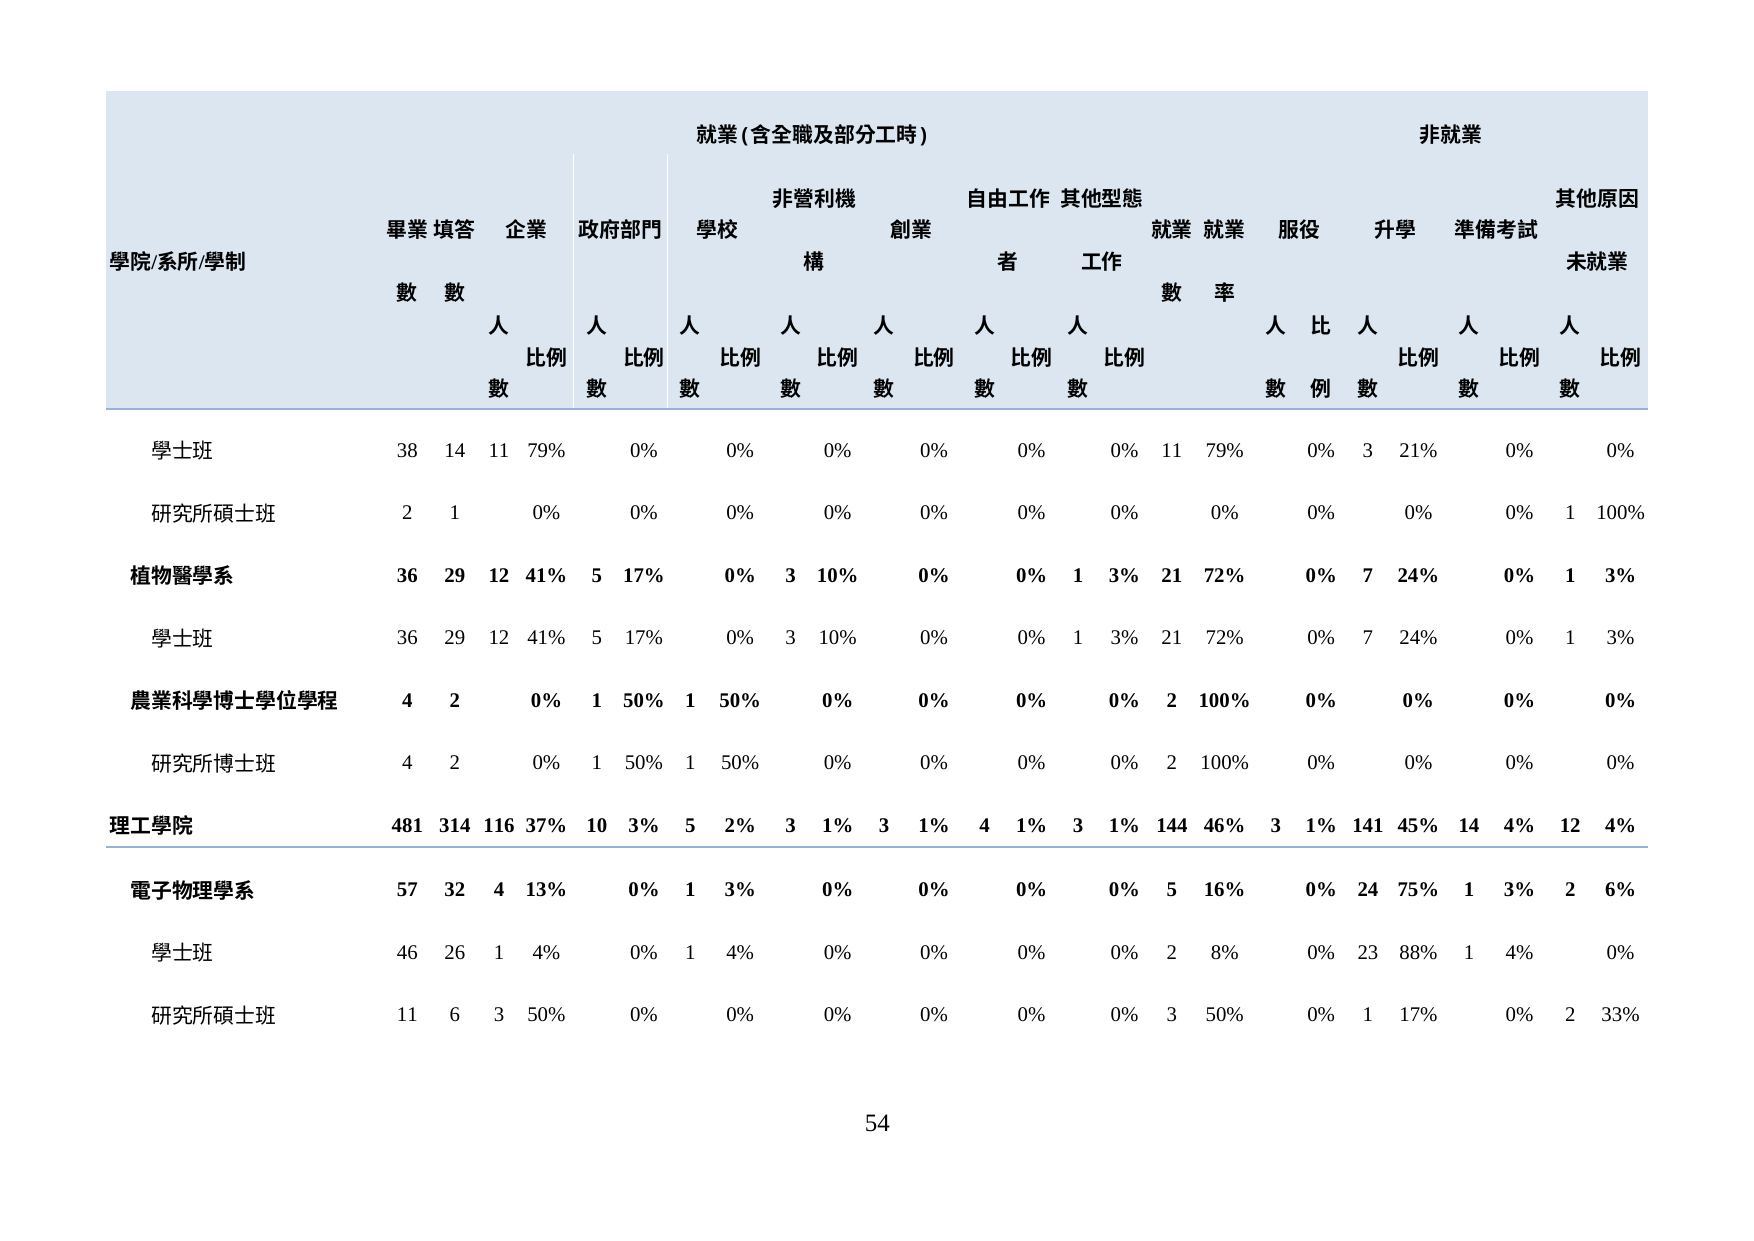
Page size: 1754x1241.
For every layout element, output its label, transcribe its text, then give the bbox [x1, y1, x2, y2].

table_cell 學士班 [106, 410, 383, 471]
table_cell [1148, 471, 1195, 533]
table_cell 3% [1492, 848, 1547, 910]
table_cell 人數 [1055, 281, 1100, 408]
table_cell 1 [668, 848, 713, 910]
table_cell 0% [1298, 596, 1344, 658]
table_cell 0% [519, 471, 573, 533]
table_cell 17% [620, 533, 667, 596]
table_cell [1253, 973, 1298, 1035]
table_cell [861, 658, 906, 721]
table_cell 50% [519, 973, 573, 1035]
table_cell 電子物理學系 [106, 848, 383, 910]
table_cell 0% [1008, 973, 1055, 1035]
table_cell 141 [1344, 783, 1391, 846]
table_cell 比例 [1008, 281, 1055, 408]
table_cell 1 [668, 721, 713, 783]
table_cell [1253, 721, 1298, 783]
table_cell 144 [1148, 783, 1195, 846]
table_cell 0% [1298, 973, 1344, 1035]
table_cell 人數 [861, 281, 906, 408]
table_cell 0% [620, 973, 667, 1035]
table_cell 0% [1593, 410, 1648, 471]
table_cell 0% [1492, 596, 1547, 658]
table_cell 0% [1298, 910, 1344, 973]
table_cell 0% [814, 973, 861, 1035]
table_cell 1 [1547, 471, 1593, 533]
table_cell 17% [1391, 973, 1445, 1035]
table_header 就業數 [1148, 91, 1195, 408]
table_cell 3% [1100, 596, 1148, 658]
table_cell [767, 471, 814, 533]
table_cell 0% [1298, 658, 1344, 721]
table_cell 0% [1298, 721, 1344, 783]
table_cell 3 [861, 783, 906, 846]
table_cell 1 [668, 658, 713, 721]
table_cell [961, 973, 1008, 1035]
table_cell 3% [1593, 533, 1648, 596]
table_cell 0% [1008, 471, 1055, 533]
table_cell 1 [1445, 910, 1492, 973]
table_cell 41% [519, 533, 573, 596]
table_cell 1 [1055, 533, 1100, 596]
table_cell 2% [713, 783, 767, 846]
table_cell 45% [1391, 783, 1445, 846]
table_cell [1055, 658, 1100, 721]
table_cell 比例 [1492, 281, 1547, 408]
table_cell [1055, 910, 1100, 973]
table_cell 36 [383, 596, 431, 658]
table_cell 0% [1492, 533, 1547, 596]
table_cell [1055, 471, 1100, 533]
table_cell 0% [1008, 533, 1055, 596]
table_cell [767, 410, 814, 471]
table_cell 50% [620, 721, 667, 783]
table_cell 2 [1148, 910, 1195, 973]
table_cell 3 [1055, 783, 1100, 846]
table_cell 10% [814, 596, 861, 658]
table_cell 0% [1008, 658, 1055, 721]
table_cell 3 [1148, 973, 1195, 1035]
table_cell 1 [574, 658, 620, 721]
table_cell [1445, 658, 1492, 721]
table_cell 人數 [961, 281, 1008, 407]
table_cell 0% [1100, 471, 1148, 533]
table_cell 0% [814, 910, 861, 973]
table_cell 研究所碩士班 [106, 973, 383, 1035]
table_cell [478, 721, 519, 783]
table_cell 3% [620, 783, 667, 846]
table_cell 3% [713, 848, 767, 910]
table_cell [1547, 410, 1593, 471]
table_cell [861, 910, 906, 973]
table_cell [574, 973, 620, 1035]
table_cell 0% [814, 471, 861, 533]
table_cell 16% [1195, 848, 1253, 910]
table_cell 50% [1195, 973, 1253, 1035]
table_cell 創業 [861, 154, 961, 281]
table_cell [861, 596, 906, 658]
table_cell 100% [1593, 471, 1648, 533]
table_cell [861, 410, 906, 471]
table_cell 17% [620, 596, 667, 658]
table_cell 6% [1593, 848, 1648, 910]
table_cell 2 [431, 721, 478, 783]
table_cell 2 [1547, 848, 1593, 910]
table_cell [861, 848, 906, 910]
table_cell 人數 [1547, 281, 1593, 408]
table_cell 人數 [1344, 281, 1391, 408]
table_cell [961, 658, 1008, 721]
table_cell [574, 410, 620, 471]
table_cell [1055, 721, 1100, 783]
table_cell 13% [519, 848, 573, 910]
table_cell 0% [1008, 848, 1055, 910]
table_cell [1547, 658, 1593, 721]
table_cell 11 [383, 973, 431, 1035]
table_cell 0% [906, 471, 961, 533]
table_cell 29 [431, 533, 478, 596]
table_cell 14 [1445, 783, 1492, 846]
table_cell 0% [906, 596, 961, 658]
table_cell 24% [1391, 596, 1445, 658]
table_cell 0% [906, 973, 961, 1035]
table_cell [961, 410, 1008, 471]
table_cell [1445, 471, 1492, 533]
table_cell [1445, 721, 1492, 783]
table_cell 2 [431, 658, 478, 721]
table_header 非就業 [1253, 91, 1648, 154]
table_cell 4 [478, 848, 519, 910]
table_cell [668, 973, 713, 1035]
table_cell 5 [574, 533, 620, 596]
table_cell 人數 [1445, 281, 1492, 408]
table_cell [1055, 848, 1100, 910]
table_cell 比例 [906, 281, 961, 408]
table_cell 0% [713, 410, 767, 471]
table_cell 0% [1008, 410, 1055, 471]
table_cell [668, 471, 713, 533]
table_cell 0% [906, 721, 961, 783]
table_cell 33% [1593, 973, 1648, 1035]
table_cell 其他型態工作 [1055, 154, 1148, 281]
table_cell 0% [1593, 910, 1648, 973]
table_cell 1 [1055, 596, 1100, 658]
table_cell 0% [713, 596, 767, 658]
table_cell [1445, 596, 1492, 658]
table_cell 0% [1195, 471, 1253, 533]
table_cell 21 [1148, 533, 1195, 596]
table_cell 植物醫學系 [106, 533, 383, 596]
table_cell [668, 533, 713, 596]
table_cell 自由工作者 [961, 154, 1055, 281]
table_cell 0% [1391, 471, 1445, 533]
table_cell [767, 721, 814, 783]
table_cell 3 [1344, 410, 1391, 471]
table_cell 0% [1100, 848, 1148, 910]
table_cell 比例 [620, 281, 667, 408]
table_cell 0% [620, 471, 667, 533]
table_cell 21 [1148, 596, 1195, 658]
table_cell 0% [814, 721, 861, 783]
table_cell 政府部門 [574, 154, 667, 281]
table_cell 比例 [814, 281, 861, 408]
table_cell 0% [620, 910, 667, 973]
table_cell 32 [431, 848, 478, 910]
table_cell 0% [1492, 973, 1547, 1035]
table_cell 50% [620, 658, 667, 721]
table_cell 1 [1547, 596, 1593, 658]
table_cell 0% [1100, 410, 1148, 471]
table_cell 0% [1298, 848, 1344, 910]
table_cell 4% [1492, 783, 1547, 846]
table_cell [1055, 973, 1100, 1035]
table_cell 3% [1593, 596, 1648, 658]
table_cell 比例 [713, 281, 767, 408]
table_cell 4% [1593, 783, 1648, 846]
table_cell 12 [478, 533, 519, 596]
table_cell [961, 910, 1008, 973]
table_cell 36 [383, 533, 431, 596]
table_cell 3 [767, 783, 814, 846]
table_cell [861, 471, 906, 533]
table_cell 0% [1298, 533, 1344, 596]
table_cell [861, 973, 906, 1035]
table_cell 0% [1492, 410, 1547, 471]
table_cell 0% [1100, 721, 1148, 783]
table_cell 0% [1492, 471, 1547, 533]
table_cell 41% [519, 596, 573, 658]
table_cell 37% [519, 783, 573, 846]
table_cell 人數 [1253, 281, 1298, 408]
table_cell 非營利機構 [767, 154, 861, 281]
table_cell 0% [906, 910, 961, 973]
table_cell 0% [713, 973, 767, 1035]
table_cell [961, 848, 1008, 910]
table_cell 0% [1298, 471, 1344, 533]
table_cell 72% [1195, 596, 1253, 658]
table_cell [1253, 910, 1298, 973]
table_cell 學校 [668, 154, 767, 281]
table_cell 0% [620, 848, 667, 910]
table_cell 3 [767, 596, 814, 658]
table_cell 88% [1391, 910, 1445, 973]
table_cell 人數 [574, 281, 620, 408]
table_cell 4 [383, 721, 431, 783]
table_cell [574, 471, 620, 533]
table_cell 116 [478, 783, 519, 846]
table_cell 4 [383, 658, 431, 721]
table_cell 1 [668, 910, 713, 973]
table_cell 升學 [1344, 154, 1445, 281]
table_cell 1 [1547, 533, 1593, 596]
table_cell 2 [1148, 721, 1195, 783]
table_cell 11 [1148, 410, 1195, 471]
table_cell 0% [620, 410, 667, 471]
table_header 學院/系所/學制 [106, 91, 383, 408]
table_cell [1445, 410, 1492, 471]
table_cell 1 [574, 721, 620, 783]
table_cell [961, 471, 1008, 533]
table_cell 0% [1008, 910, 1055, 973]
table_cell 0% [1492, 721, 1547, 783]
table_cell 79% [519, 410, 573, 471]
table_cell [1445, 973, 1492, 1035]
table_cell [1547, 721, 1593, 783]
table_cell 14 [431, 410, 478, 471]
table_cell 人數 [668, 281, 713, 408]
table_cell 1% [1008, 783, 1055, 846]
table_cell 比例 [519, 281, 573, 408]
table_cell 5 [574, 596, 620, 658]
table_cell 57 [383, 848, 431, 910]
table_cell 50% [713, 721, 767, 783]
table_cell 8% [1195, 910, 1253, 973]
table_cell 29 [431, 596, 478, 658]
table_cell 0% [1298, 410, 1344, 471]
table_header 就業(含全職及部分工時) [478, 91, 1148, 154]
table_cell 3 [478, 973, 519, 1035]
table_cell 4% [713, 910, 767, 973]
table_cell 0% [906, 410, 961, 471]
table_cell [767, 848, 814, 910]
table_cell 0% [519, 658, 573, 721]
table_cell 研究所碩士班 [106, 471, 383, 533]
table_cell 準備考試 [1445, 154, 1547, 281]
table_header 就業率 [1195, 91, 1253, 408]
table_cell 7 [1344, 533, 1391, 596]
table_cell 1% [1100, 783, 1148, 846]
table_cell 1% [906, 783, 961, 846]
table_cell 46 [383, 910, 431, 973]
table_cell 21% [1391, 410, 1445, 471]
table_cell 23 [1344, 910, 1391, 973]
table_cell 1 [1445, 848, 1492, 910]
table_cell 38 [383, 410, 431, 471]
table_cell 50% [713, 658, 767, 721]
table_cell 3 [767, 533, 814, 596]
table_cell [961, 533, 1008, 596]
table_cell 0% [1593, 721, 1648, 783]
table_cell [1253, 658, 1298, 721]
table_cell [861, 721, 906, 783]
table_cell [1344, 721, 1391, 783]
table_cell 0% [1008, 721, 1055, 783]
table_cell 農業科學博士學位學程 [106, 658, 383, 721]
table_cell 0% [1391, 721, 1445, 783]
table_cell 0% [1008, 596, 1055, 658]
table_cell 其他原因未就業 [1547, 154, 1648, 281]
table_cell 26 [431, 910, 478, 973]
table_cell 100% [1195, 721, 1253, 783]
table_cell 研究所博士班 [106, 721, 383, 783]
table_cell [767, 658, 814, 721]
table_cell 0% [906, 658, 961, 721]
table_cell 100% [1195, 658, 1253, 721]
table_cell 企業 [478, 154, 573, 281]
table_cell [574, 910, 620, 973]
table_cell 24 [1344, 848, 1391, 910]
table_cell 0% [814, 658, 861, 721]
table_cell 1 [431, 471, 478, 533]
table_cell [1253, 848, 1298, 910]
table_cell 0% [519, 721, 573, 783]
table_cell [1547, 910, 1593, 973]
table_cell 2 [383, 471, 431, 533]
table_cell 人數 [478, 281, 519, 408]
table_cell 0% [713, 471, 767, 533]
table_cell 0% [906, 533, 961, 596]
table_cell [1344, 471, 1391, 533]
table_cell 11 [478, 410, 519, 471]
table_cell 481 [383, 783, 431, 846]
table_cell [961, 721, 1008, 783]
table_cell 2 [1547, 973, 1593, 1035]
table_cell [767, 910, 814, 973]
table_cell 5 [1148, 848, 1195, 910]
table_cell [1055, 410, 1100, 471]
table_cell 4% [519, 910, 573, 973]
table_cell 學士班 [106, 910, 383, 973]
table_cell 7 [1344, 596, 1391, 658]
table_cell 72% [1195, 533, 1253, 596]
table_cell 24% [1391, 533, 1445, 596]
table_cell 比例 [1593, 281, 1648, 408]
table_cell 0% [713, 533, 767, 596]
table_cell 學士班 [106, 596, 383, 658]
table_cell 46% [1195, 783, 1253, 846]
table_cell 0% [1100, 910, 1148, 973]
table_cell [861, 533, 906, 596]
table_cell [668, 410, 713, 471]
table_cell 0% [814, 410, 861, 471]
table_cell 10% [814, 533, 861, 596]
table_cell 比例 [1391, 281, 1445, 408]
table_cell 4 [961, 783, 1008, 846]
table_cell 2 [1148, 658, 1195, 721]
table_cell 0% [1391, 658, 1445, 721]
table_cell 0% [814, 848, 861, 910]
table_cell 0% [1100, 973, 1148, 1035]
table_cell 0% [1593, 658, 1648, 721]
table_cell 5 [668, 783, 713, 846]
table_cell 人數 [767, 281, 814, 408]
table_cell 1% [1298, 783, 1344, 846]
table_cell 0% [1492, 658, 1547, 721]
table_cell [478, 658, 519, 721]
table_cell 比例 [1100, 281, 1148, 408]
table_cell 3% [1100, 533, 1148, 596]
table_cell [1344, 658, 1391, 721]
table_cell [1253, 533, 1298, 596]
table_cell 75% [1391, 848, 1445, 910]
table_cell 0% [1100, 658, 1148, 721]
table_cell 12 [1547, 783, 1593, 846]
table_cell 1% [814, 783, 861, 846]
table_cell 理工學院 [106, 783, 383, 846]
table_cell 12 [478, 596, 519, 658]
table_cell [767, 973, 814, 1035]
table_cell [1253, 471, 1298, 533]
table_header 填答數 [431, 91, 478, 408]
table_cell 79% [1195, 410, 1253, 471]
table_cell [1445, 533, 1492, 596]
table_cell [574, 848, 620, 910]
table_header 畢業數 [383, 91, 431, 408]
table_cell [478, 471, 519, 533]
table_cell 4% [1492, 910, 1547, 973]
table_cell 服役 [1253, 154, 1344, 281]
table_cell 1 [478, 910, 519, 973]
table_cell [1253, 410, 1298, 471]
table_cell 0% [906, 848, 961, 910]
table_cell 6 [431, 973, 478, 1035]
table_cell 314 [431, 783, 478, 846]
table_cell 3 [1253, 783, 1298, 846]
table_cell 10 [574, 783, 620, 846]
table_cell [668, 596, 713, 658]
table_cell [961, 596, 1008, 658]
table_cell 1 [1344, 973, 1391, 1035]
table_cell 比例 [1298, 281, 1344, 408]
table_cell [1253, 596, 1298, 658]
